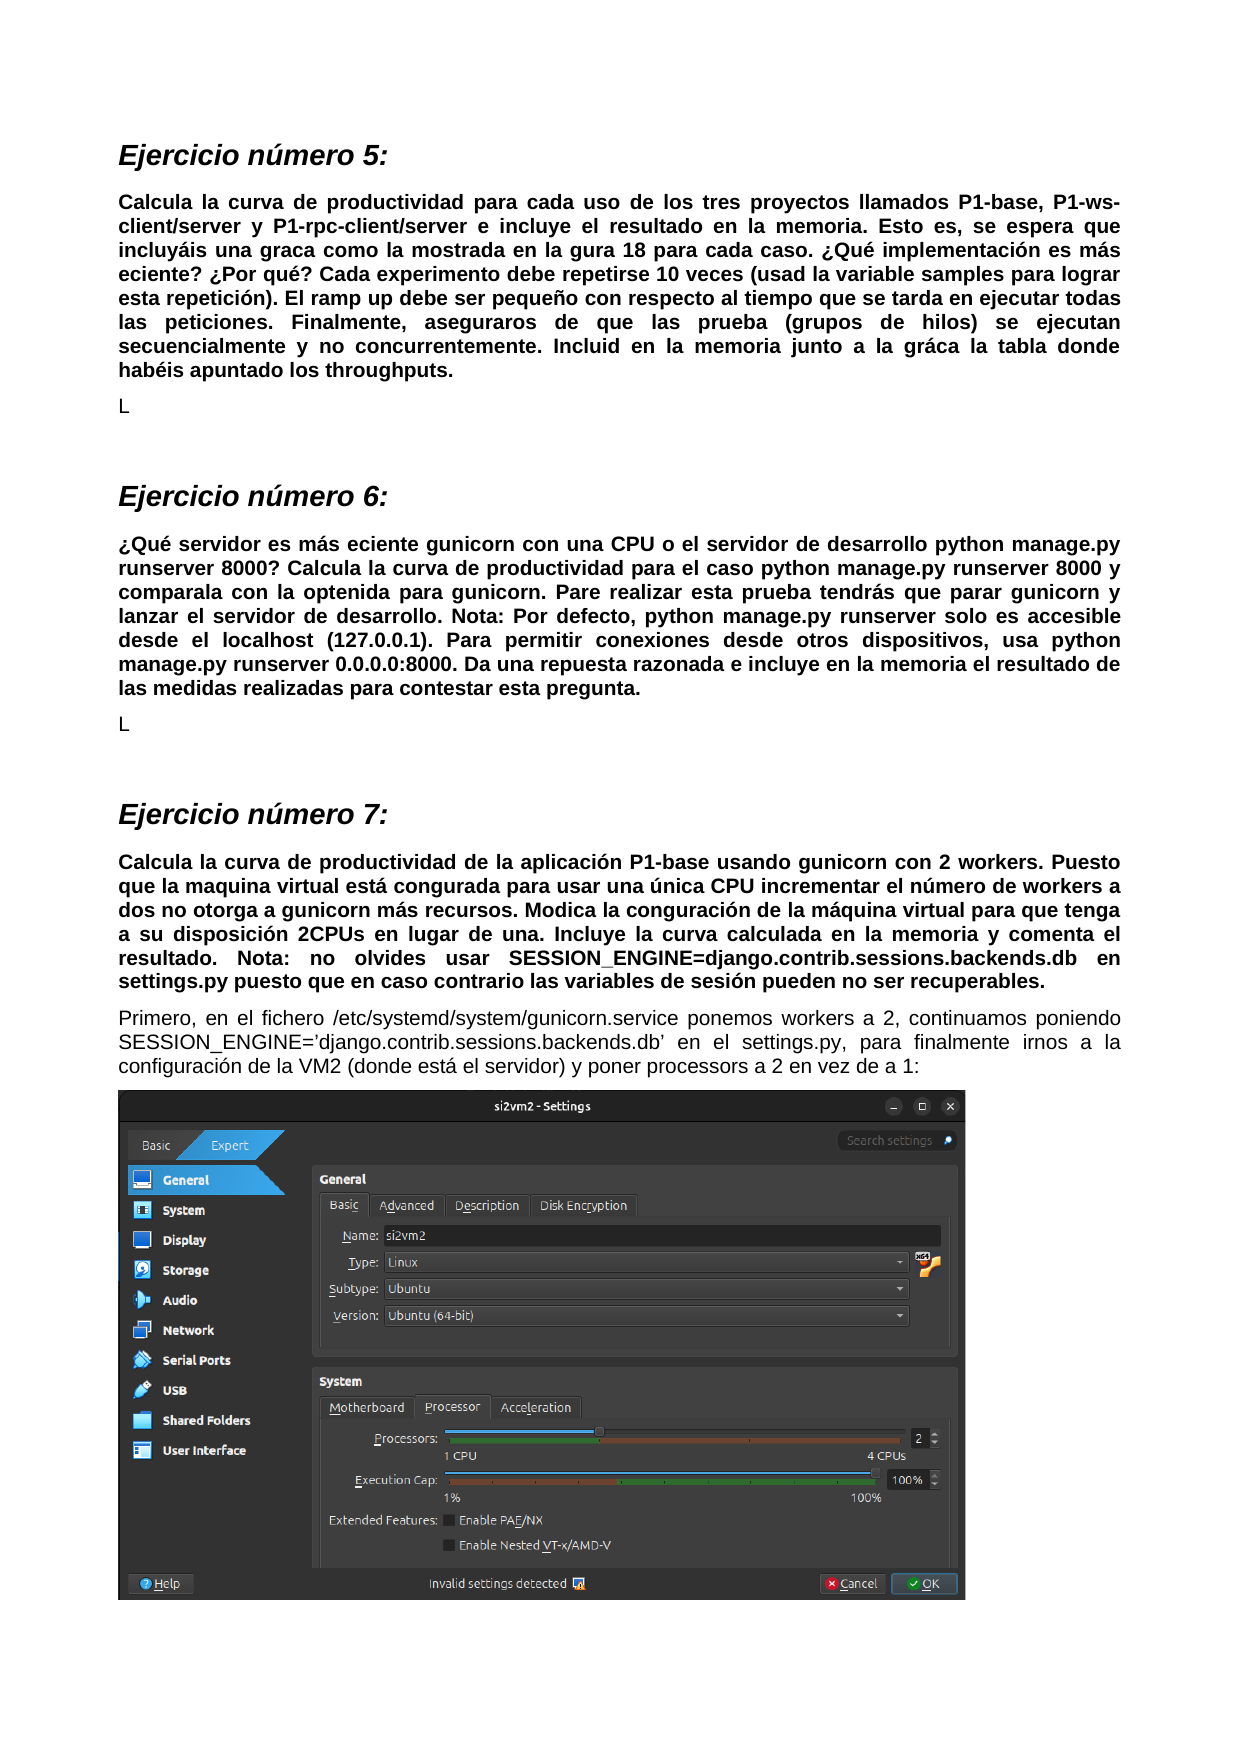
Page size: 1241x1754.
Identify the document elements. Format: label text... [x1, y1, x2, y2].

text ¿Qué servidor es más eciente gunicorn con una CPU o el servidor de desarrollo python manage.py runserver 8000? Calcula la curva de productividad para el caso python manage.py runserver 8000 y comparala con la optenida para gunicorn. Pare realizar esta prueba tendrás que parar gunicorn y lanzar el servidor de desarrollo. Nota: Por defecto, python manage.py runserver solo es accesible desde el localhost (127.0.0.1). Para permitir conexiones desde otros dispositivos, usa python manage.py runserver 0.0.0.0:8000. Da una repuesta razonada e incluye en la memoria el resultado de las medidas realizadas para contestar esta pregunta. [118, 532, 1122, 699]
text Calcula la curva de productividad para cada uso de los tres proyectos llamados P1-base, P1-ws-client/server y P1-rpc-client/server e incluye el resultado en la memoria. Esto es, se espera que incluyáis una graca como la mostrada en la gura 18 para cada caso. ¿Qué implementación es más eciente? ¿Por qué? Cada experimento debe repetirse 10 veces (usad la variable samples para lograr esta repetición). El ramp up debe ser pequeño con respecto al tiempo que se tarda en ejecutar todas las peticiones. Finalmente, aseguraros de que las prueba (grupos de hilos) se ejecutan secuencialmente y no concurrentemente. Incluid en la memoria junto a la gráca la tabla donde habéis apuntado los throughputs. [118, 190, 1122, 381]
text Calcula la curva de productividad de la aplicación P1-base usando gunicorn con 2 workers. Puesto que la maquina virtual está congurada para usar una única CPU incrementar el número de workers a dos no otorga a gunicorn más recursos. Modica la conguración de la máquina virtual para que tenga a su disposición 2CPUs en lugar de una. Incluye la curva calculada en la memoria y comenta el resultado. Nota: no olvides usar SESSION_ENGINE=django.contrib.sessions.backends.db en settings.py puesto que en caso contrario las variables de sesión pueden no ser recuperables. [118, 849, 1122, 993]
subtitle Ejercicio número 7: [118, 797, 1122, 831]
subtitle Ejercicio número 6: [118, 479, 1122, 513]
text Primero, en el fichero /etc/systemd/system/gunicorn.service ponemos workers a 2, continuamos poniendo SESSION_ENGINE=’django.contrib.sessions.backends.db’ en el settings.py, para finalmente irnos a la configuración de la VM2 (donde está el servidor) y poner processors a 2 en vez de a 1: [118, 1006, 1122, 1078]
text L [118, 394, 1122, 418]
picture [118, 1090, 966, 1600]
subtitle Ejercicio número 5: [118, 137, 1122, 171]
text L [118, 712, 1122, 736]
